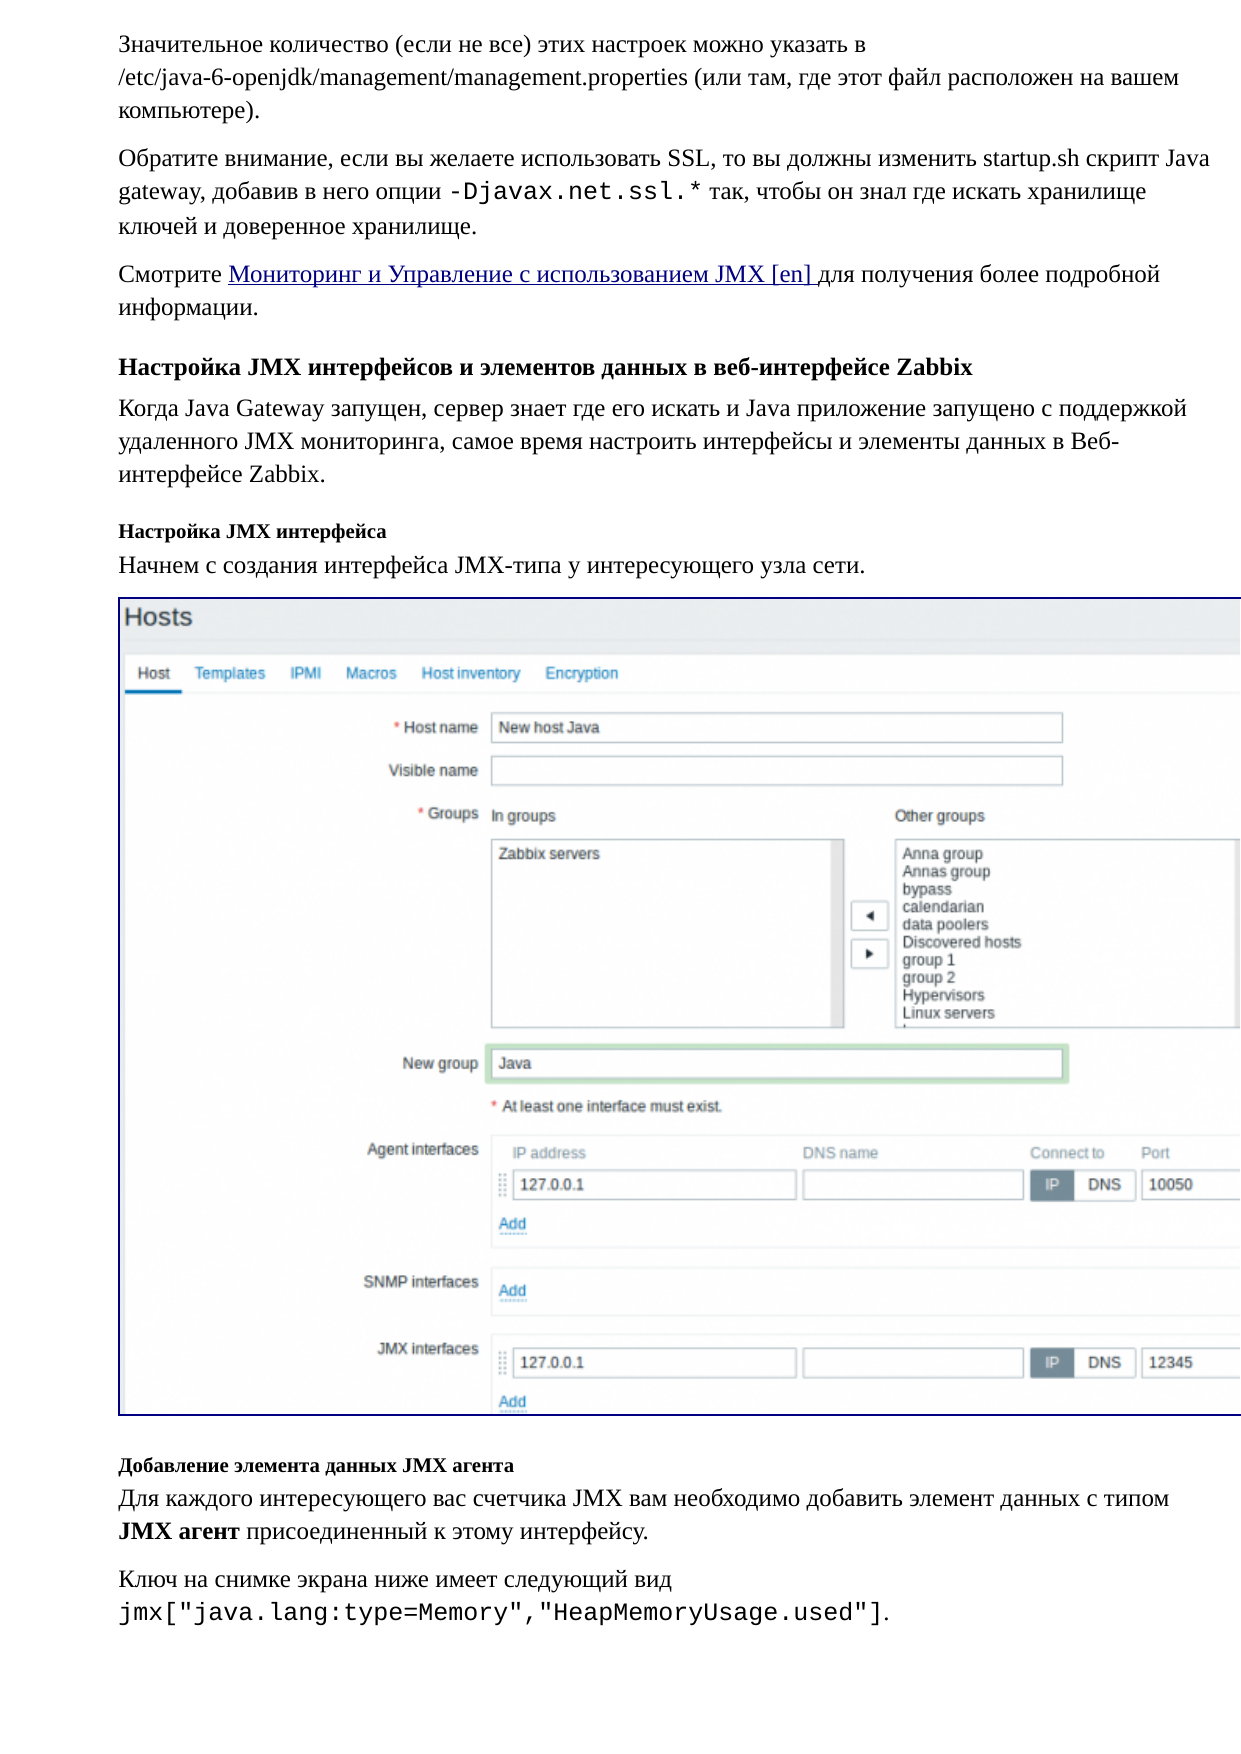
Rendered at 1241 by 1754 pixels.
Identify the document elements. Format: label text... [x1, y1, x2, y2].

text Когда Java Gateway запущен, сервер знает где его искать и Java приложение запущено с поддержкой удаленного JMX мониторинга, самое время настроить интерфейсы и элементы данных в Веб-интерфейсе Zabbix. [118, 393, 1211, 488]
subtitle Настройка JMX интерфейса [118, 519, 1211, 543]
text Значительное количество (если не все) этих настроек можно указать в /etc/java-6-openjdk/management/management.properties (или там, где этот файл расположен на вашем компьютере). [118, 29, 1211, 124]
text Начнем с создания интерфейса JMX-типа у интересующего узла сети. [118, 550, 1211, 578]
picture [120, 599, 1241, 1414]
subtitle Настройка JMX интерфейсов и элементов данных в веб-интерфейсе Zabbix [118, 352, 1211, 381]
text Обратите внимание, если вы желаете использовать SSL, то вы должны изменить startup.sh скрипт Java gateway, добавив в него опции -Djavax.net.ssl.* так, чтобы он знал где искать хранилище ключей и доверенное хранилище. [118, 143, 1211, 240]
subtitle Добавление элемента данных JMX агента [118, 1453, 1211, 1477]
text Смотрите Мониторинг и Управление с использованием JMX [en] для получения более подробной информации. [118, 259, 1211, 321]
text Ключ на снимке экрана ниже имеет следующий вид jmx["java.lang:type=Memory","HeapMemoryUsage.used"]. [118, 1564, 1211, 1628]
text Для каждого интересующего вас счетчика JMX вам необходимо добавить элемент данных с типом JMX агент присоединенный к этому интерфейсу. [118, 1483, 1211, 1545]
